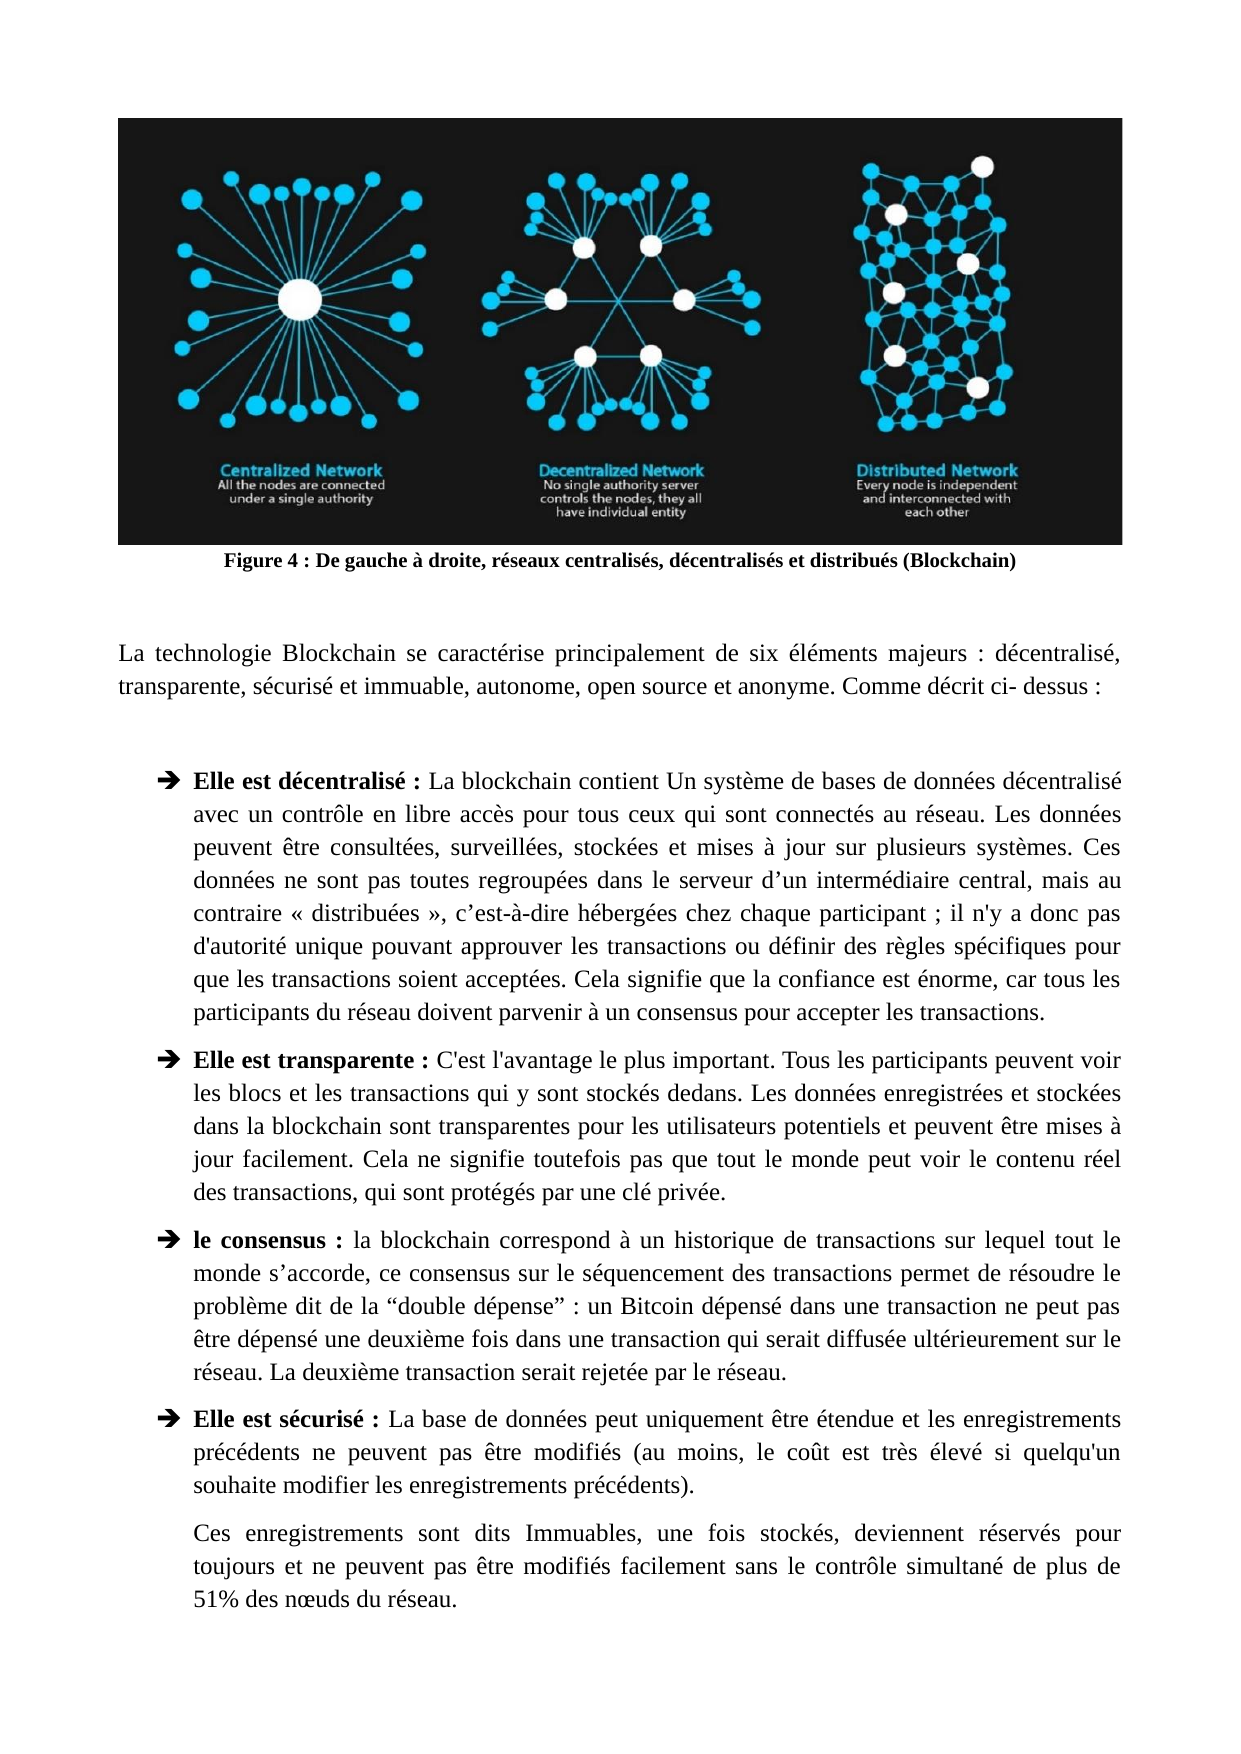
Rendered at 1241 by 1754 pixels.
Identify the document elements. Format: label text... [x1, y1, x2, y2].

list le consensus : la blockchain correspond à un historique de transactions sur lequel tout le monde s’accorde, ce consensus sur le séquencement des transactions permet de résoudre le problème dit de la “double dépense” : un Bitcoin dépensé dans une transaction ne peut pas être dépensé une deuxième fois dans une transaction qui serait diffusée ultérieurement sur le réseau. La deuxième transaction serait rejetée par le réseau. [156, 1225, 1122, 1386]
text Figure 4 : De gauche à droite, réseaux centralisés, décentralisés et distribués (Blockchain) [118, 545, 1122, 572]
list Ces enregistrements sont dits Immuables, une fois stockés, deviennent réservés pour toujours et ne peuvent pas être modifiés facilement sans le contrôle simultané de plus de 51% des nœuds du réseau. [156, 1518, 1122, 1613]
list Elle est transparente : C'est l'avantage le plus important. Tous les participants peuvent voir les blocs et les transactions qui y sont stockés dedans. Les données enregistrées et stockées dans la blockchain sont transparentes pour les utilisateurs potentiels et peuvent être mises à jour facilement. Cela ne signifie toutefois pas que tout le monde peut voir le contenu réel des transactions, qui sont protégés par une clé privée. [156, 1045, 1122, 1206]
text La technologie Blockchain se caractérise principalement de six éléments majeurs : décentralisé, transparente, sécurisé et immuable, autonome, open source et anonyme. Comme décrit ci- dessus : [118, 638, 1122, 700]
list Elle est décentralisé : La blockchain contient Un système de bases de données décentralisé avec un contrôle en libre accès pour tous ceux qui sont connectés au réseau. Les données peuvent être consultées, surveillées, stockées et mises à jour sur plusieurs systèmes. Ces données ne sont pas toutes regroupées dans le serveur d’un intermédiaire central, mais au contraire « distribuées », c’est-à-dire hébergées chez chaque participant ; il n'y a donc pas d'autorité unique pouvant approuver les transactions ou définir des règles spécifiques pour que les transactions soient acceptées. Cela signifie que la confiance est énorme, car tous les participants du réseau doivent parvenir à un consensus pour accepter les transactions. [156, 766, 1122, 1026]
picture [118, 118, 1123, 545]
list Elle est sécurisé : La base de données peut uniquement être étendue et les enregistrements précédents ne peuvent pas être modifiés (au moins, le coût est très élevé si quelqu'un souhaite modifier les enregistrements précédents). [156, 1404, 1122, 1499]
